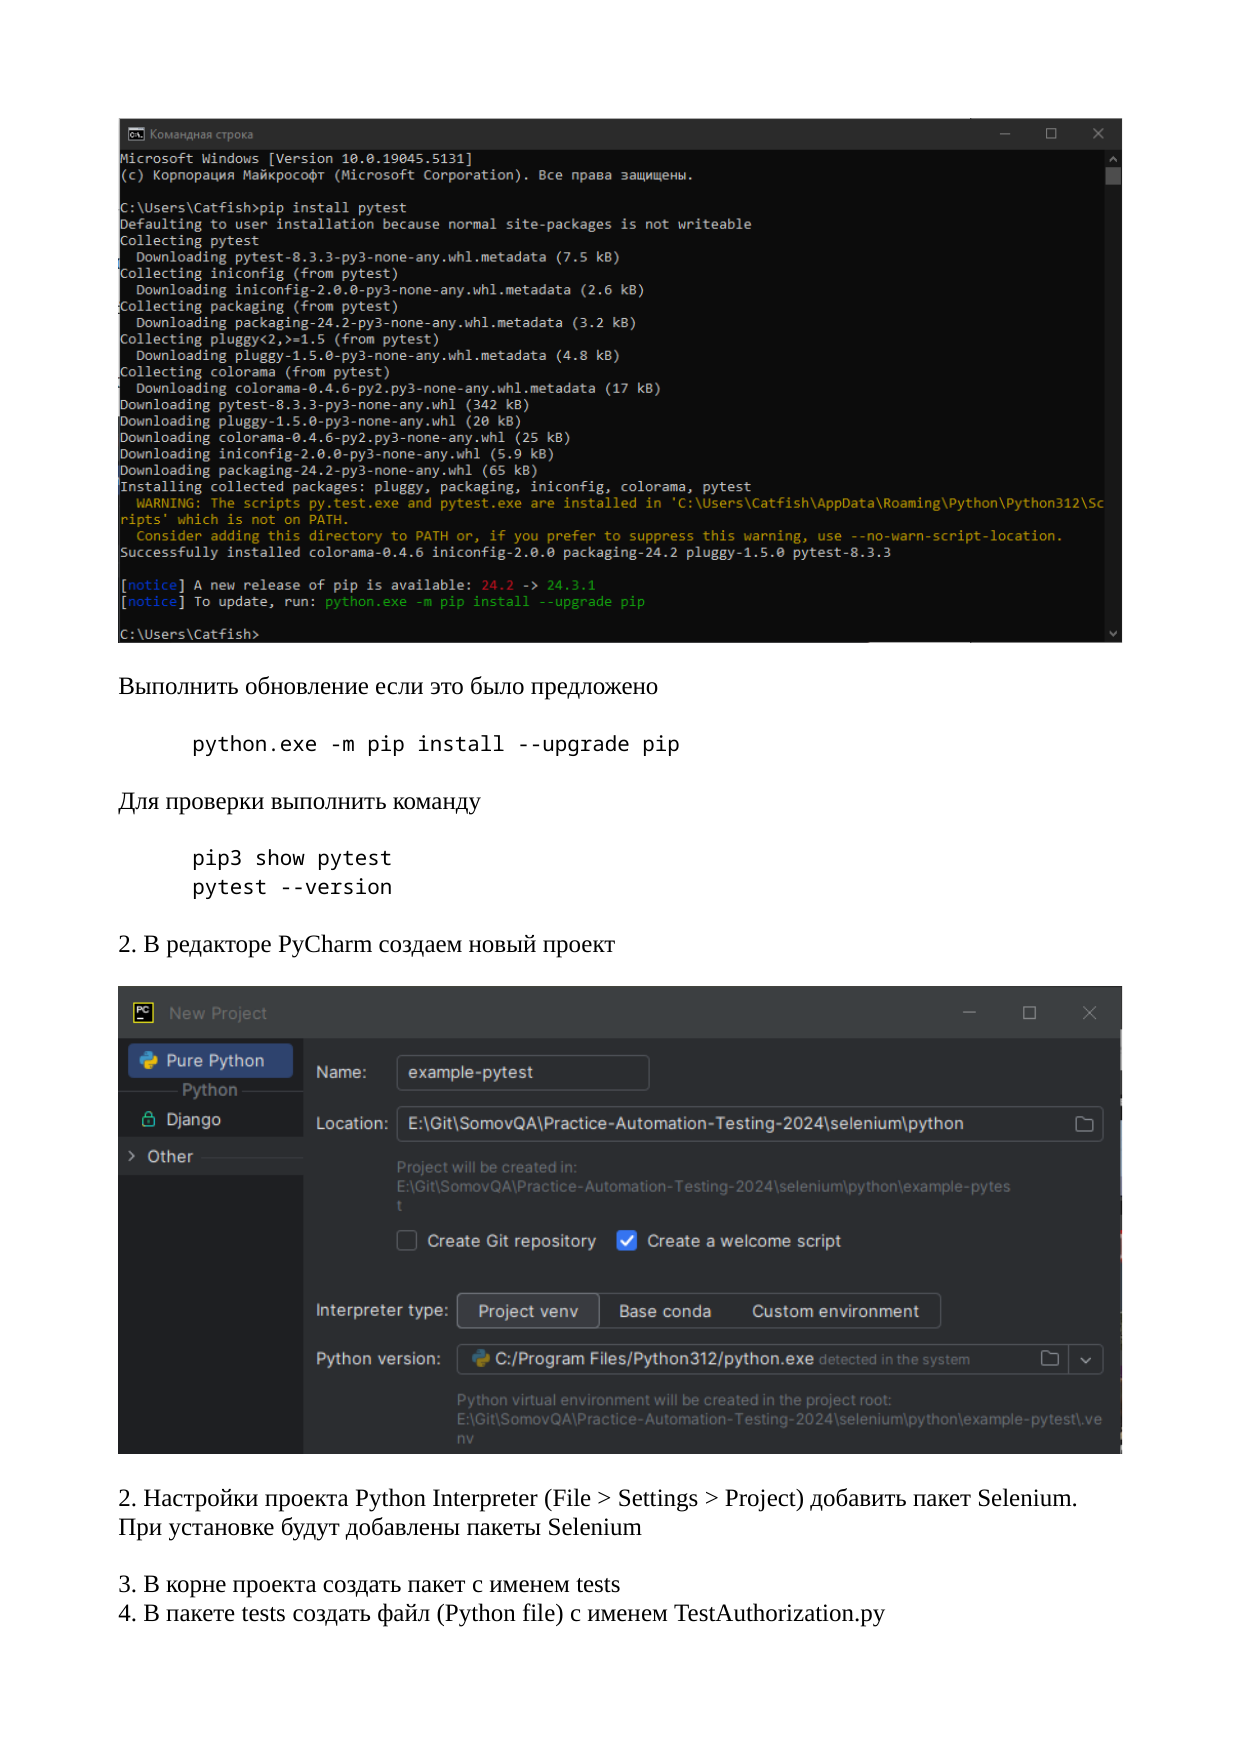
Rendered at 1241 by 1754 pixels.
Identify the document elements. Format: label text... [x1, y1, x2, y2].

text 2. В редакторе PyCharm создаем новый проект [118, 929, 1122, 958]
text pytest --version [192, 872, 1122, 900]
picture [118, 118, 1123, 643]
text 3. В корне проекта создать пакет с именем tests [118, 1569, 1122, 1598]
text 4. В пакете tests создать файл (Python file) с именем TestAuthorization.py [118, 1598, 1122, 1627]
text python.exe -m pip install --upgrade pip [192, 729, 1122, 757]
text Для проверки выполнить команду [118, 786, 1122, 815]
text Выполнить обновление если это было предложено [118, 671, 1122, 700]
text При установке будут добавлены пакеты Selenium [118, 1512, 1122, 1540]
text 2. Настройки проекта Python Interpreter (File > Settings > Project) добавить пакет Selenium. [118, 1483, 1122, 1512]
picture [118, 986, 1123, 1454]
text pip3 show pytest [192, 843, 1122, 872]
